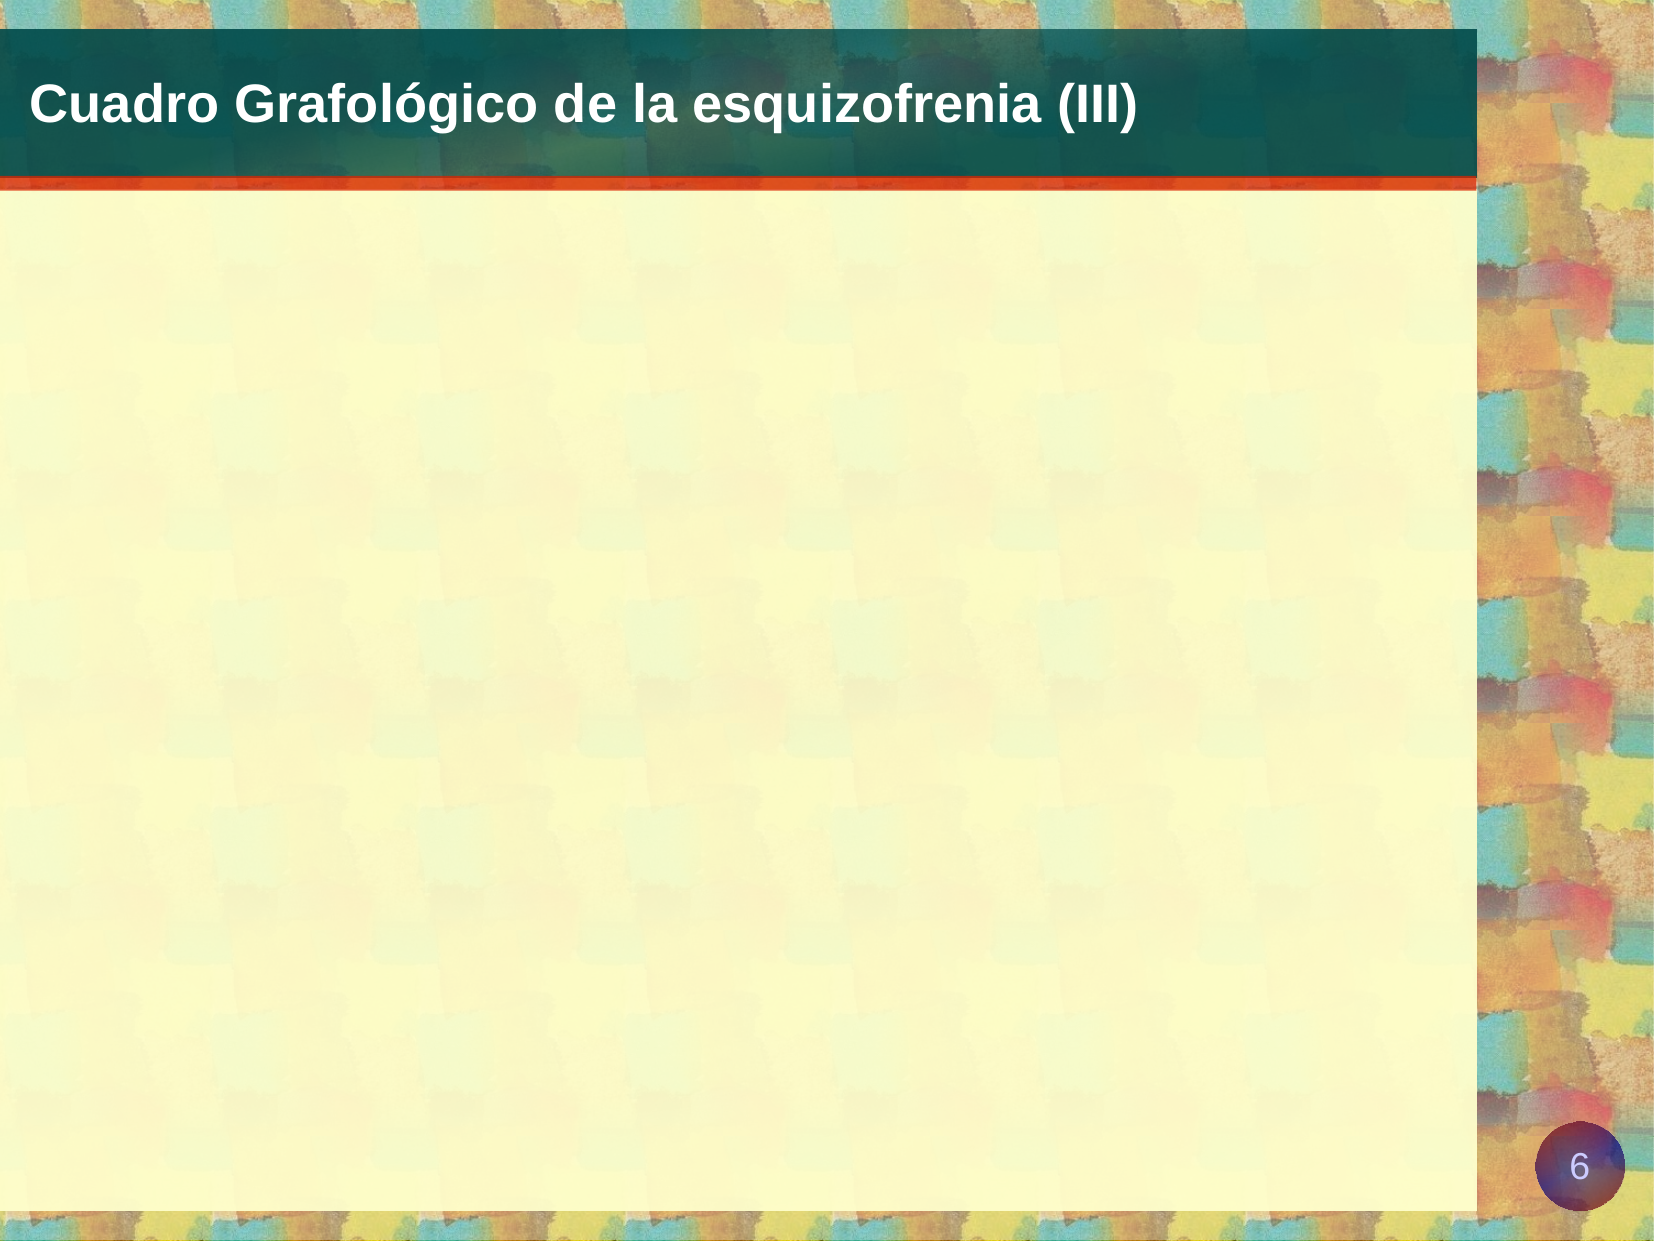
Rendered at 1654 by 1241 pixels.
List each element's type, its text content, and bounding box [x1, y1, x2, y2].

title Cuadro Grafológico de la esquizofrenia (III) [29, 59, 1447, 148]
